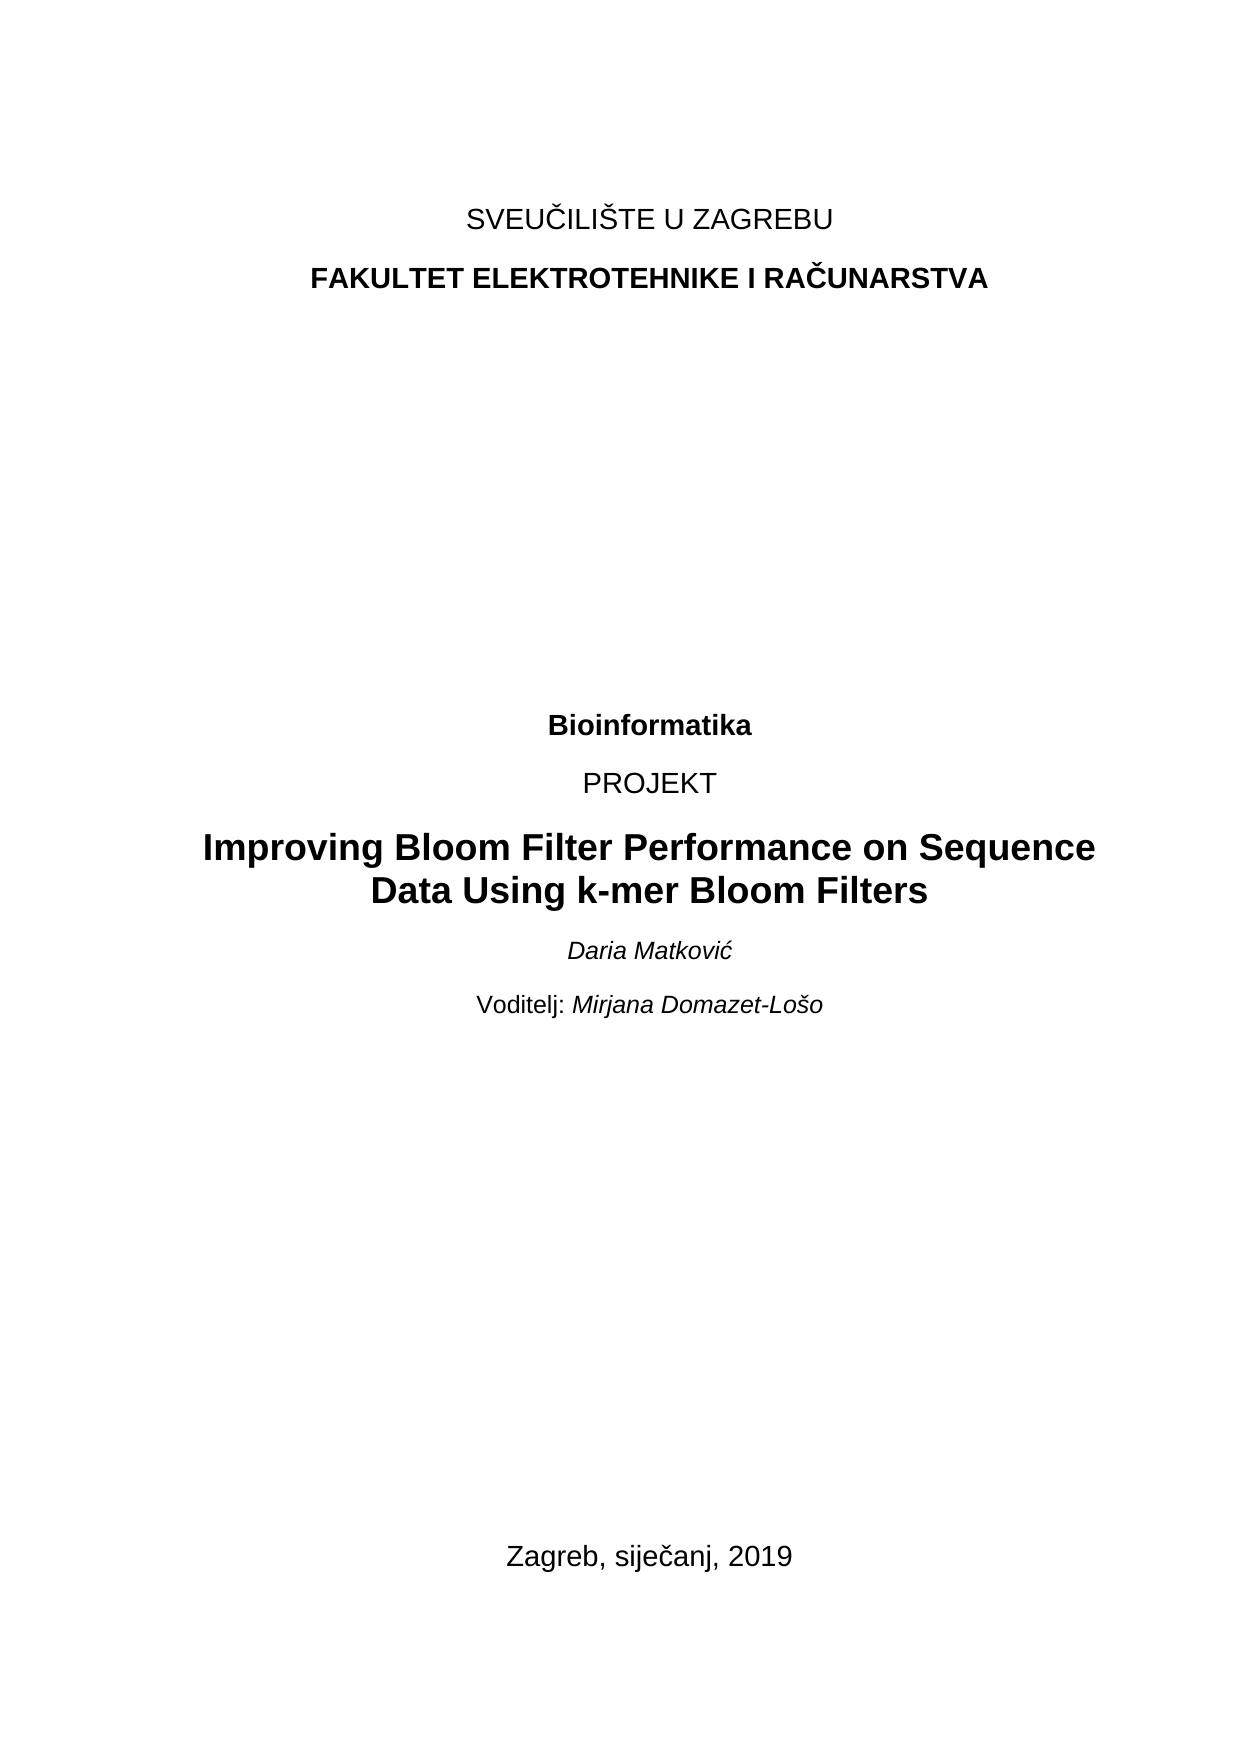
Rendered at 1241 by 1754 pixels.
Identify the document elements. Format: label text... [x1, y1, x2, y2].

text PROJEKT [177, 766, 1122, 800]
text SVEUČILIŠTE U ZAGREBU [177, 202, 1122, 236]
text Voditelj: Mirjana Domazet-Lošo [177, 990, 1122, 1019]
text Improving Bloom Filter Performance on Sequence Data Using k-mer Bloom Filters [177, 825, 1122, 911]
text Bioinformatika [177, 708, 1122, 741]
text Zagreb, siječanj, 2019 [177, 1539, 1122, 1572]
text FAKULTET ELEKTROTEHNIKE I RAČUNARSTVA [177, 261, 1122, 294]
text Daria Matković [177, 936, 1122, 965]
